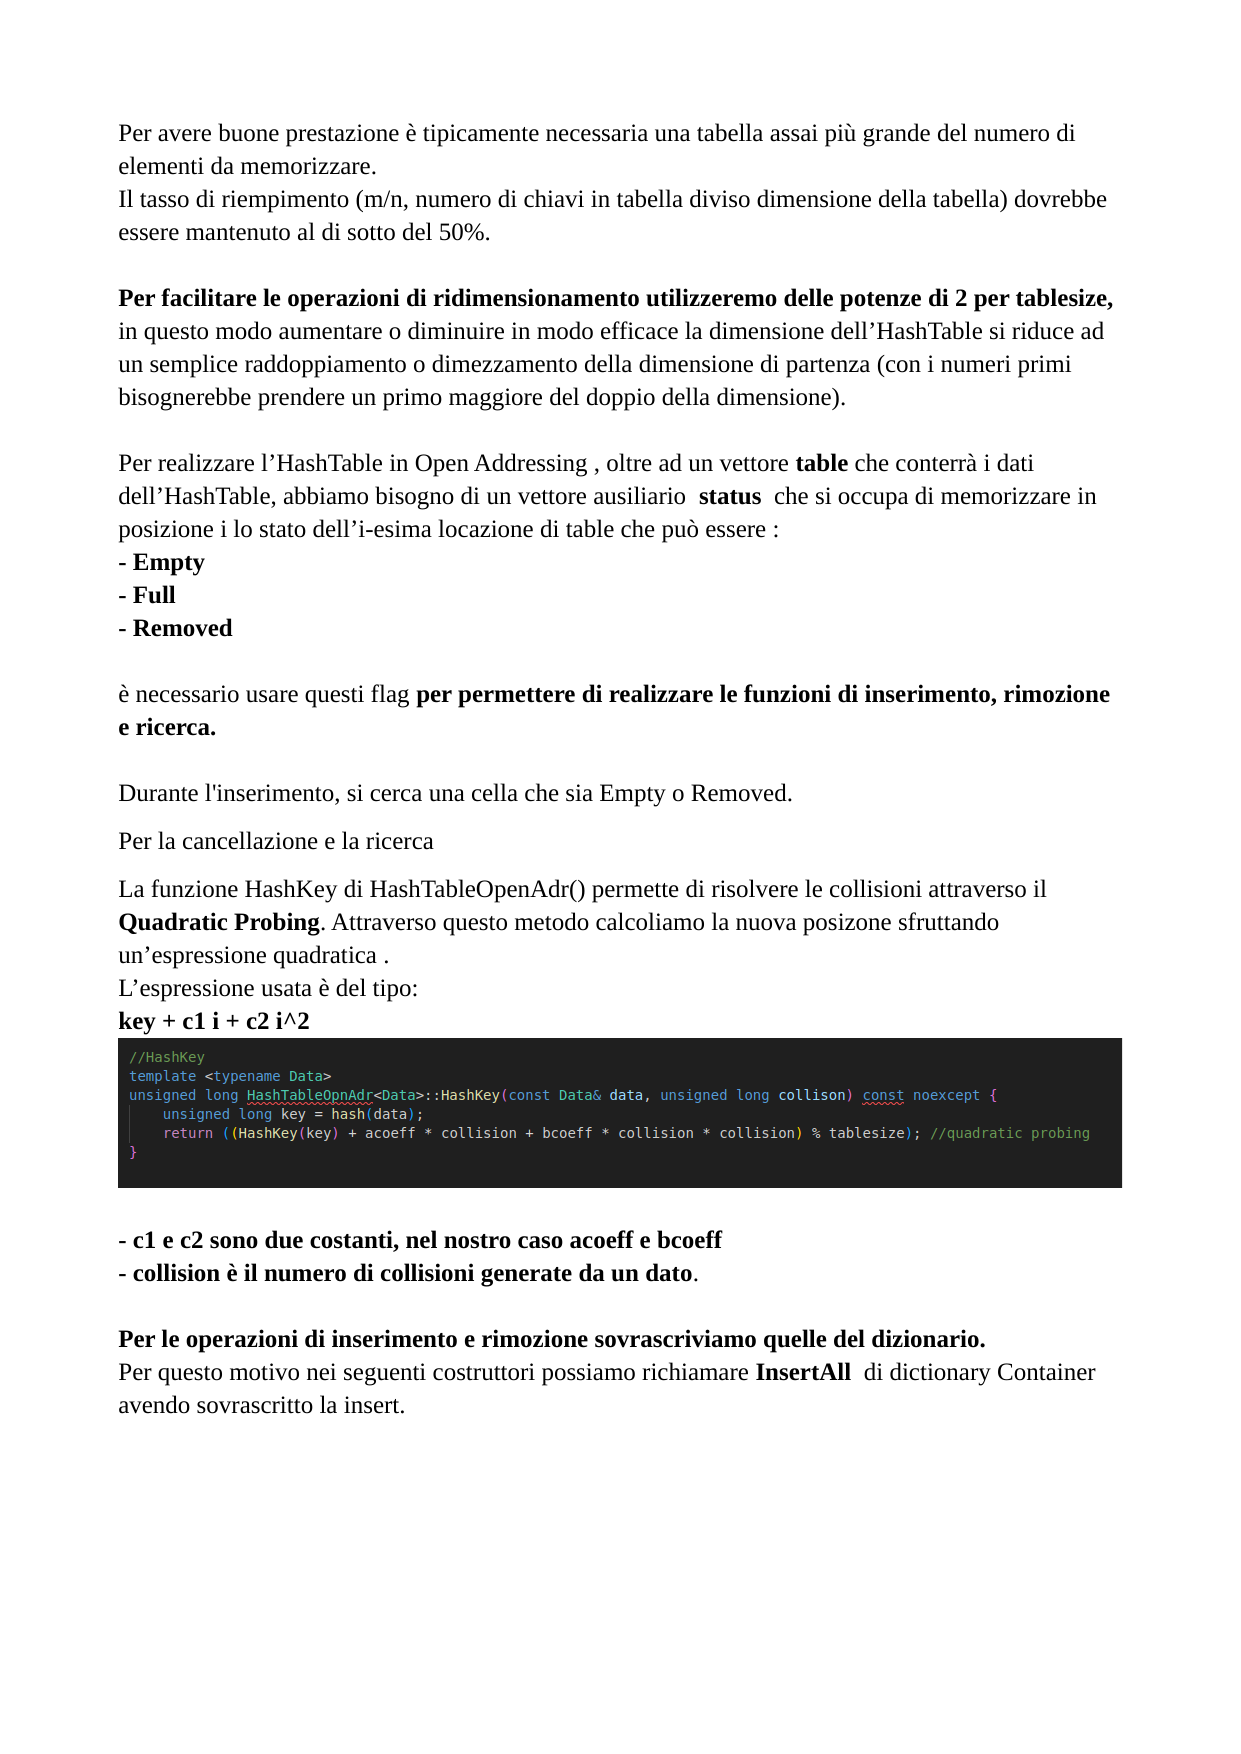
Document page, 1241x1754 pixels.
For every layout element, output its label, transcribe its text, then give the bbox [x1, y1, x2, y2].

text Per la cancellazione e la ricerca [118, 826, 1122, 855]
text è necessario usare questi flag per permettere di realizzare le funzioni di inserimento, rimozione e ricerca. [118, 679, 1122, 741]
text Per questo motivo nei seguenti costruttori possiamo richiamare InsertAll di dictionary Container [118, 1357, 1122, 1386]
text La funzione HashKey di HashTableOpenAdr() permette di risolvere le collisioni attraverso il Quadratic Probing. Attraverso questo metodo calcoliamo la nuova posizone sfruttando un’espressione quadratica . [118, 874, 1122, 968]
text - c1 e c2 sono due costanti, nel nostro caso acoeff e bcoeff [118, 1225, 1122, 1253]
text - Removed [118, 613, 1122, 642]
text Il tasso di riempimento (m/n, numero di chiavi in tabella diviso dimensione della tabella) dovrebbe [118, 184, 1122, 213]
text avendo sovrascritto la insert. [118, 1390, 1122, 1419]
text Durante l'inserimento, si cerca una cella che sia Empty o Removed. [118, 778, 1122, 807]
text Per le operazioni di inserimento e rimozione sovrascriviamo quelle del dizionario. [118, 1324, 1122, 1353]
text essere mantenuto al di sotto del 50%. [118, 217, 1122, 246]
picture [118, 1038, 1123, 1188]
text key + c1 i + c2 i^2 [118, 1006, 1122, 1034]
text Per facilitare le operazioni di ridimensionamento utilizzeremo delle potenze di 2 per tablesize, [118, 283, 1122, 312]
text L’espressione usata è del tipo: [118, 973, 1122, 1002]
text Per avere buone prestazione è tipicamente necessaria una tabella assai più grande del numero di elementi da memorizzare. [118, 118, 1122, 180]
text - collision è il numero di collisioni generate da un dato. [118, 1258, 1122, 1287]
text Per realizzare l’HashTable in Open Addressing , oltre ad un vettore table che conterrà i dati dell’HashTable, abbiamo bisogno di un vettore ausiliario status che si occupa di memorizzare in posizione i lo stato dell’i-esima locazione di table che può essere : [118, 448, 1122, 543]
text in questo modo aumentare o diminuire in modo efficace la dimensione dell’HashTable si riduce ad un semplice raddoppiamento o dimezzamento della dimensione di partenza (con i numeri primi bisognerebbe prendere un primo maggiore del doppio della dimensione). [118, 316, 1122, 411]
text - Full [118, 580, 1122, 609]
text - Empty [118, 547, 1122, 576]
